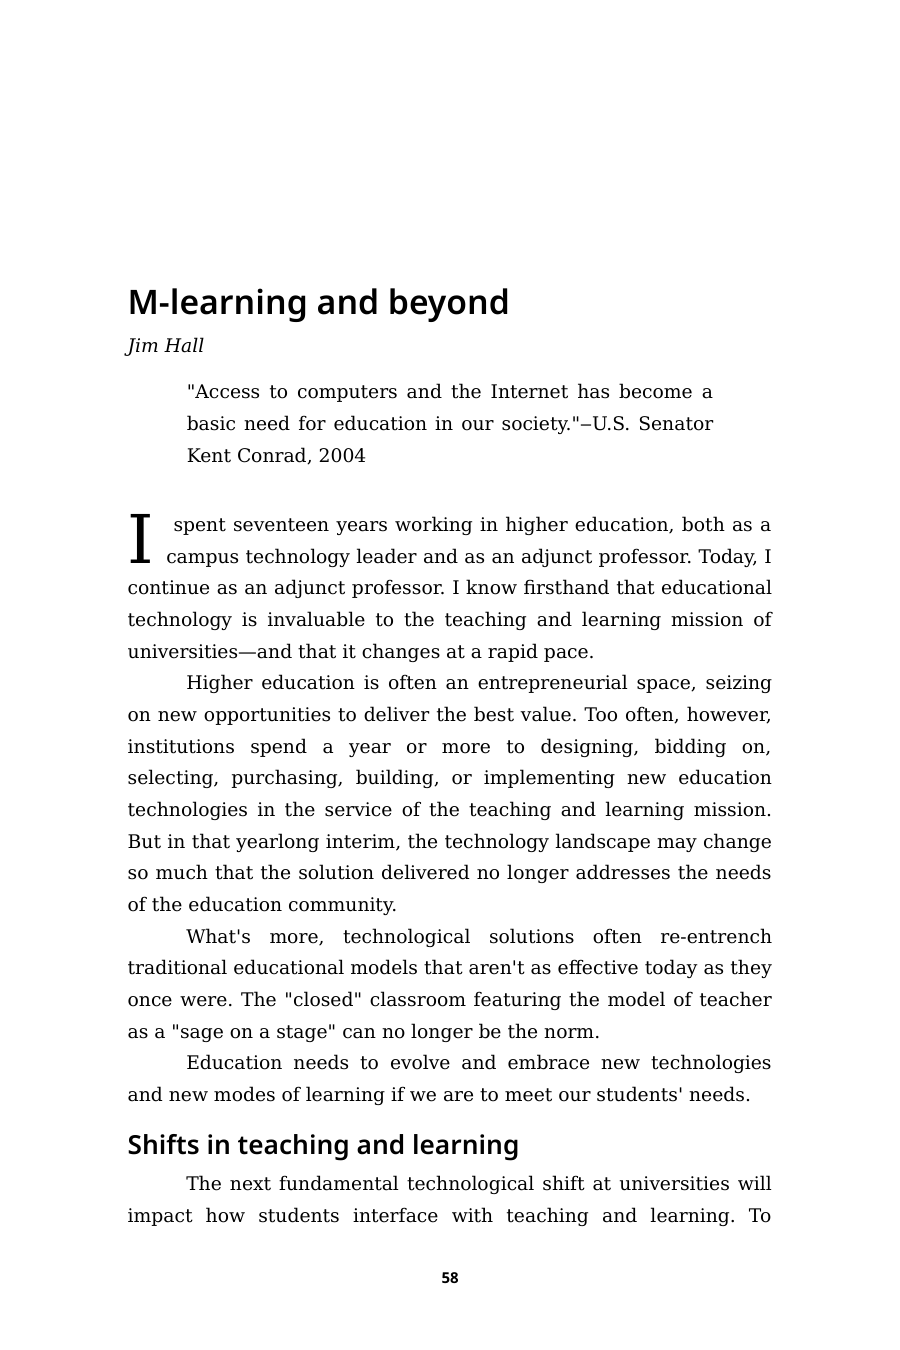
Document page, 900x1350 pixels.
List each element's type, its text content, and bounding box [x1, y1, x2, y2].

text Higher education is often an entrepreneurial space, seizing on new opportunities to deliver the best value. Too often, however, institutions spend a year or more to designing, bidding on, selecting, purchasing, building, or implementing new education technologies in the service of the teaching and learning mission. But in that yearlong interim, the technology landscape may change so much that the solution delivered no longer addresses the needs of the education community. [127, 672, 772, 916]
subtitle M-learning and beyond [127, 283, 772, 322]
text Education needs to evolve and embrace new technologies and new modes of learning if we are to meet our students' needs. [127, 1052, 772, 1106]
text "Access to computers and the Internet has become a basic need for education in our society."‒U.S. Senator Kent Conrad, 2004 [187, 381, 713, 467]
text What's more, technological solutions often re-entrench traditional educational models that aren't as effective today as they once were. The "closed" classroom featuring the model of teacher as a "sage on a stage" can no longer be the norm. [127, 926, 772, 1042]
text I spent seventeen years working in higher education, both as a campus technology leader and as an adjunct professor. Today, I continue as an adjunct professor. I know firsthand that educational technology is invaluable to the teaching and learning mission of universities—and that it changes at a rapid pace. [127, 514, 772, 662]
subtitle Shifts in teaching and learning [127, 1130, 772, 1161]
text The next fundamental technological shift at universities will impact how students interface with teaching and learning. To [127, 1173, 772, 1227]
text Jim Hall [127, 335, 772, 357]
